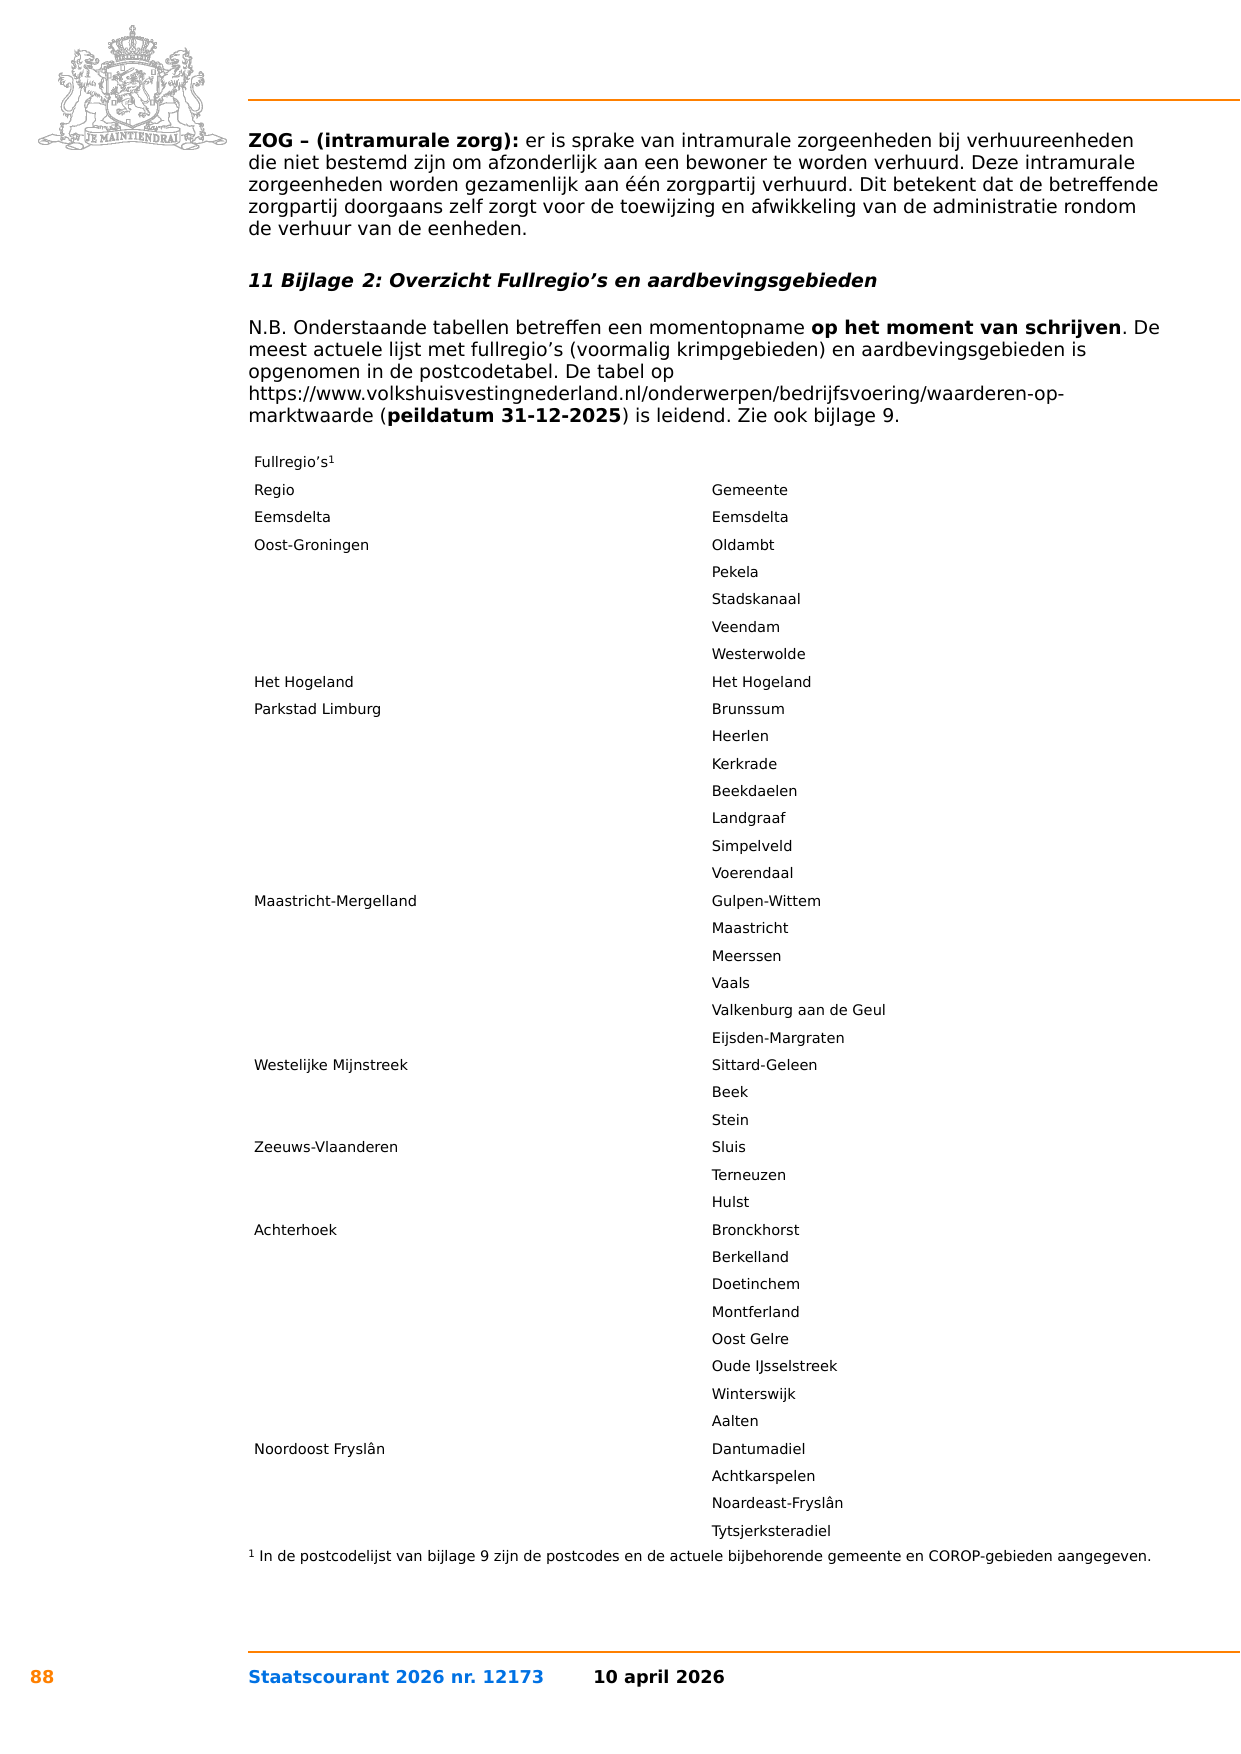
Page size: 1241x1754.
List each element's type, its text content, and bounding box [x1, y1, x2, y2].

table_cell Stadskanaal [706, 587, 1163, 613]
table_cell 1 In de postcodelijst van bijlage 9 zijn de postcodes en de actuele bijbehorende gemeente en COROP-gebieden aangegeven. [248, 1545, 1163, 1565]
table_cell Aalten [706, 1409, 1163, 1435]
table_cell Sittard-Geleen [706, 1052, 1163, 1079]
table_cell Winterswijk [706, 1381, 1163, 1407]
table_cell Oost Gelre [706, 1326, 1163, 1353]
text ZOG – (intramurale zorg): er is sprake van intramurale zorgeenheden bij verhuureenheden die niet bestemd zijn om afzonderlijk aan een bewoner te worden verhuurd. Deze intramurale zorgeenheden worden gezamenlijk aan één zorgpartij verhuurd. Dit betekent dat de betreffende zorgpartij doorgaans zelf zorgt voor de toewijzing en afwikkeling van de administratie rondom de verhuur van de eenheden. [248, 130, 1163, 240]
table_cell Kerkrade [706, 751, 1163, 777]
table_cell Voerendaal [706, 861, 1163, 887]
table_cell Brunssum [706, 696, 1163, 722]
text N.B. Onderstaande tabellen betreffen een momentopname op het moment van schrijven. De meest actuele lijst met fullregio’s (voormalig krimpgebieden) en aardbevingsgebieden is opgenomen in de postcodetabel. De tabel op https://www.volkshuisvestingnederland.nl/onderwerpen/bedrijfsvoering/waarderen-op-marktwaarde (peildatum 31-12-2025) is leidend. Zie ook bijlage 9. [248, 317, 1163, 427]
subtitle 11 Bijlage 2: Overzicht Fullregio’s en aardbevingsgebieden [248, 270, 1163, 292]
table_cell Het Hogeland [249, 669, 705, 695]
table_cell Terneuzen [706, 1162, 1163, 1188]
table_cell Dantumadiel [706, 1436, 1163, 1462]
table_cell Oldambt [706, 532, 1163, 558]
table_cell Achtkarspelen [706, 1463, 1163, 1489]
table_cell Oude IJsselstreek [706, 1354, 1163, 1380]
table_cell Hulst [706, 1189, 1163, 1216]
table_cell Beekdaelen [706, 778, 1163, 805]
picture [38, 25, 227, 150]
table_header Fullregio’s1 [249, 450, 705, 476]
table_cell Simpelveld [706, 833, 1163, 859]
table_cell Gulpen-Wittem [706, 888, 1163, 914]
table_cell Westerwolde [706, 641, 1163, 668]
table_cell Maastricht [706, 915, 1163, 942]
table_cell Tytsjerksteradiel [706, 1518, 1163, 1544]
table_cell Stein [706, 1107, 1163, 1133]
table_cell Eijsden-Margraten [706, 1025, 1163, 1051]
table_header [706, 450, 1163, 476]
table_cell Noordoost Fryslân [249, 1436, 705, 1544]
table_cell Pekela [706, 559, 1163, 586]
table_cell Vaals [706, 970, 1163, 996]
table_cell Noardeast-Fryslân [706, 1491, 1163, 1517]
table_cell Zeeuws-Vlaanderen [249, 1135, 705, 1216]
table_cell Sluis [706, 1135, 1163, 1161]
table_cell Parkstad Limburg [249, 696, 705, 887]
table_cell Maastricht-Mergelland [249, 888, 705, 1051]
table_cell Gemeente [706, 477, 1163, 503]
table_cell Landgraaf [706, 806, 1163, 832]
table_cell Westelijke Mijnstreek [249, 1052, 705, 1133]
table_cell Veendam [706, 614, 1163, 640]
table_cell Eemsdelta [249, 504, 705, 531]
table_cell Montferland [706, 1299, 1163, 1325]
table_cell Meerssen [706, 943, 1163, 969]
table_cell Oost-Groningen [249, 532, 705, 668]
table_cell Doetinchem [706, 1271, 1163, 1298]
table_cell Berkelland [706, 1244, 1163, 1270]
table_cell Achterhoek [249, 1217, 705, 1435]
table_cell Regio [249, 477, 705, 503]
table_cell Beek [706, 1080, 1163, 1106]
table_cell Heerlen [706, 724, 1163, 750]
table_cell Valkenburg aan de Geul [706, 998, 1163, 1024]
table_cell Bronckhorst [706, 1217, 1163, 1243]
table_cell Eemsdelta [706, 504, 1163, 531]
table_cell Het Hogeland [706, 669, 1163, 695]
